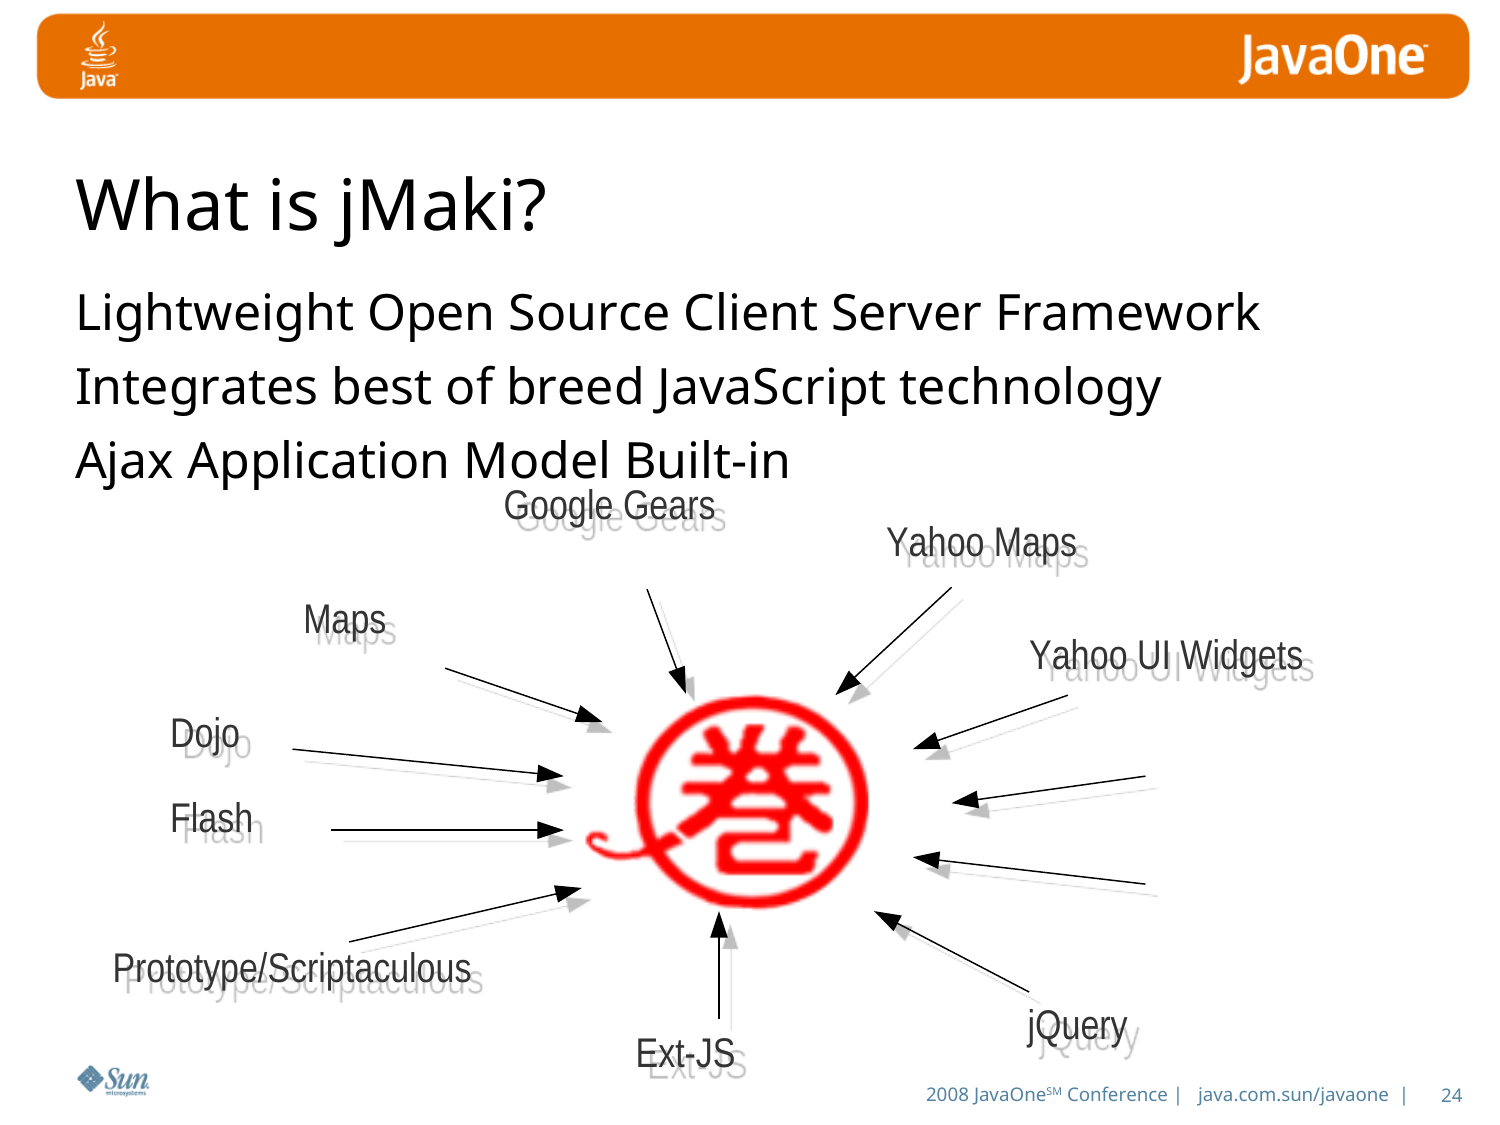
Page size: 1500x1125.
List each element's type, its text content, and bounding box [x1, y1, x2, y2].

text_box Ext-JS [635, 1035, 824, 1084]
text_box jQuery [1027, 1007, 1166, 1056]
text_box Maps [303, 601, 536, 650]
title What is jMaki? [75, 124, 1426, 281]
text_box Yahoo Maps [886, 524, 1137, 573]
text_box Dojo [170, 714, 265, 764]
list Lightweight Open Source Client Server Framework Integrates best of breed JavaScript technology Ajax Application Model Built-in [75, 281, 1426, 482]
text_box Yahoo UI Widgets [1029, 637, 1395, 687]
picture [0, 0, 1500, 1125]
text_box Google Gears [503, 487, 776, 587]
text_box Flash [170, 799, 279, 874]
text_box Prototype/Scriptaculous [112, 950, 608, 999]
